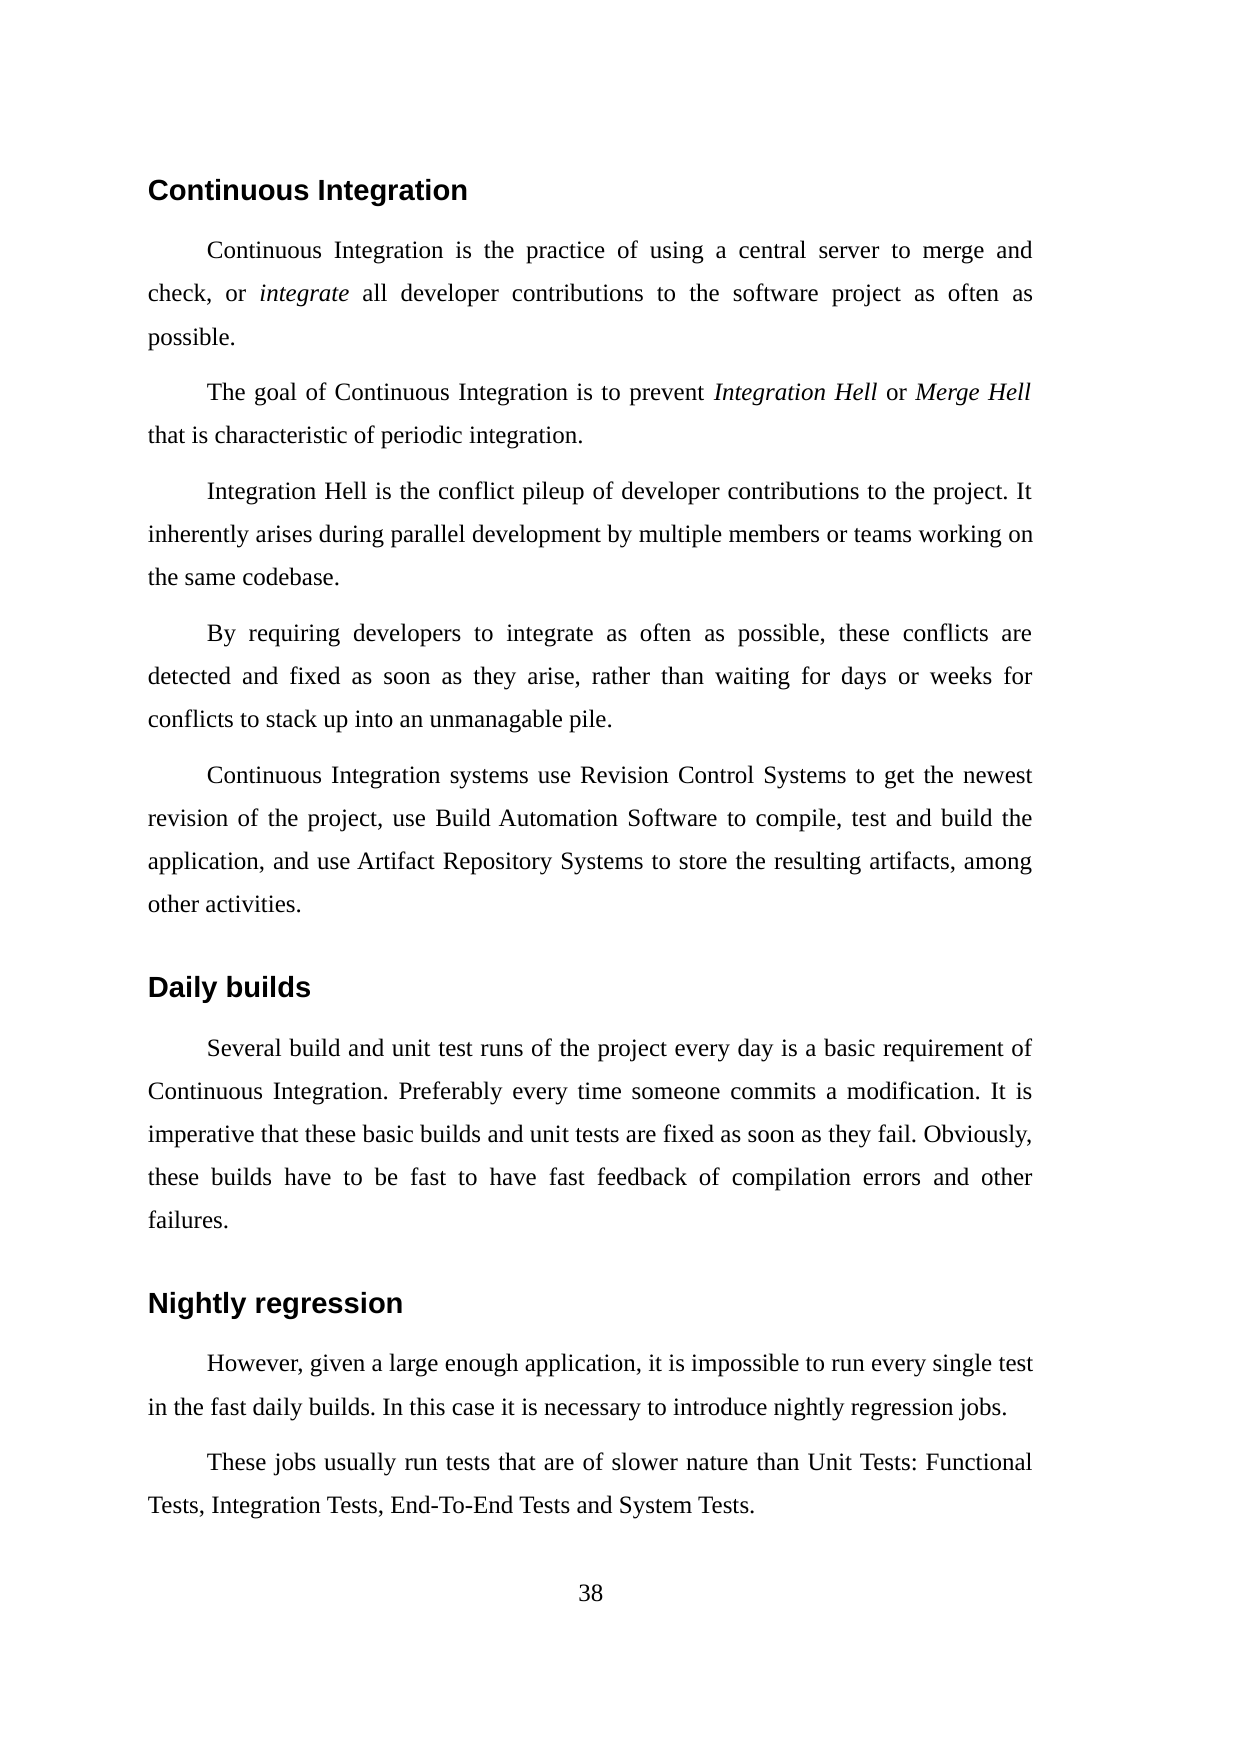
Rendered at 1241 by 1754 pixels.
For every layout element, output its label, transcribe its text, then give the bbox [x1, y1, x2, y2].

text Continuous Integration is the practice of using a central server to merge and check, or integrate all developer contributions to the software project as often as possible. [148, 235, 1033, 350]
text These jobs usually run tests that are of slower nature than Unit Tests: Functional Tests, Integration Tests, End-To-End Tests and System Tests. [148, 1447, 1033, 1519]
subtitle Nightly regression [148, 1286, 1033, 1319]
text Continuous Integration systems use Revision Control Systems to get the newest revision of the project, use Build Automation Software to compile, test and build the application, and use Artifact Repository Systems to store the resulting artifacts, among other activities. [148, 760, 1033, 918]
text The goal of Continuous Integration is to prevent Integration Hell or Merge Hell that is characteristic of periodic integration. [148, 377, 1033, 449]
text By requiring developers to integrate as often as possible, these conflicts are detected and fixed as soon as they arise, rather than waiting for days or weeks for conflicts to stack up into an unmanagable pile. [148, 618, 1033, 733]
subtitle Continuous Integration [148, 173, 1033, 206]
text Several build and unit test runs of the project every day is a basic requirement of Continuous Integration. Preferably every time someone commits a modification. It is imperative that these basic builds and unit tests are fixed as soon as they fail. Obviously, these builds have to be fast to have fast feedback of compilation errors and other failures. [148, 1033, 1033, 1234]
text Integration Hell is the conflict pileup of developer contributions to the project. It inherently arises during parallel development by multiple members or teams working on the same codebase. [148, 476, 1033, 591]
text However, given a large enough application, it is impossible to run every single test in the fast daily builds. In this case it is necessary to introduce nightly regression jobs. [148, 1348, 1033, 1420]
subtitle Daily builds [148, 970, 1033, 1003]
